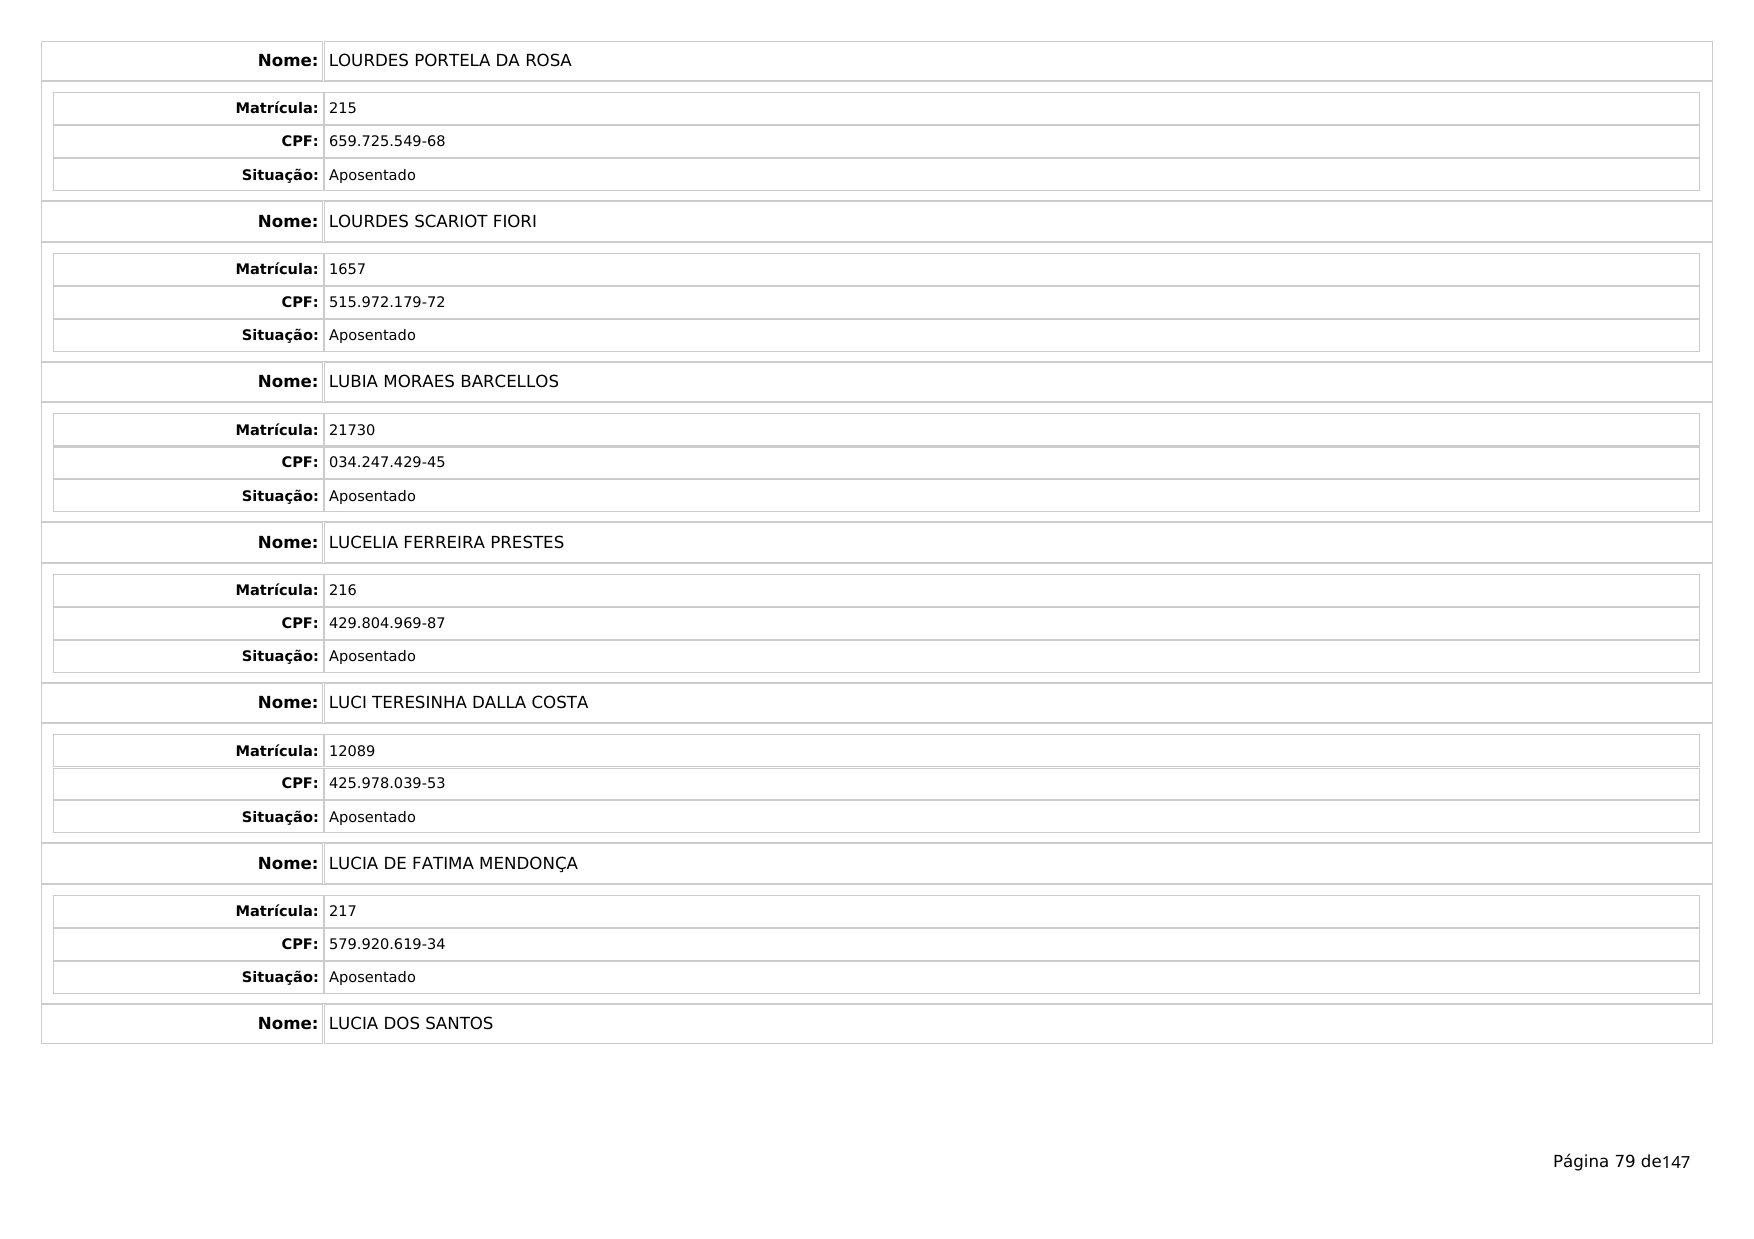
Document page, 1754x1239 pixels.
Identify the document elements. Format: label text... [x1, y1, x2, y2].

table_header [324, 407, 1700, 413]
table_cell [1708, 319, 1712, 352]
table_cell [1708, 640, 1712, 673]
table_cell [1700, 768, 1708, 800]
table_cell 429.804.969-87 [325, 608, 1699, 639]
table_header [46, 889, 53, 895]
table_cell 579.920.619-34 [325, 929, 1699, 960]
table_header [53, 247, 324, 253]
table_cell [0, 1004, 41, 1044]
table_header [1700, 86, 1708, 92]
table_cell [1713, 242, 1753, 362]
table_cell Situação: [54, 962, 323, 993]
table_cell LUCIA DOS SANTOS [325, 1005, 1712, 1043]
table_cell [0, 723, 41, 843]
table_cell [1708, 734, 1712, 767]
table_cell 12089 [325, 735, 1699, 766]
table_cell [0, 362, 41, 402]
table_cell Situação: [54, 159, 323, 190]
table_cell [46, 446, 53, 479]
table_cell Matrícula: [54, 896, 323, 927]
table_header [53, 889, 324, 895]
table_cell [0, 201, 41, 242]
table_cell [0, 1142, 41, 1182]
table_header [1700, 889, 1708, 895]
table_cell [1700, 92, 1708, 125]
table_cell [1713, 81, 1753, 201]
table_cell 215 [325, 93, 1699, 124]
table_cell 21730 [325, 414, 1699, 445]
table_header [53, 568, 324, 574]
table_cell Nome: [42, 202, 322, 241]
table_cell [1708, 800, 1712, 833]
table_cell [1708, 895, 1712, 928]
table_cell 425.978.039-53 [325, 769, 1699, 799]
table_header [1700, 407, 1708, 413]
table_cell [1713, 563, 1753, 683]
table_cell [1700, 928, 1708, 961]
table_cell [1700, 607, 1708, 640]
table_header [46, 407, 53, 413]
table_cell [46, 92, 53, 125]
table_cell [1700, 961, 1708, 994]
table_cell [1700, 286, 1708, 319]
table_cell Aposentado [325, 641, 1699, 672]
table_cell LOURDES SCARIOT FIORI [325, 202, 1712, 241]
table_cell 216 [325, 575, 1699, 606]
table_cell [1708, 253, 1712, 286]
table_cell CPF: [54, 448, 323, 478]
table_cell CPF: [54, 287, 323, 318]
table_cell Página 79 de [1531, 1142, 1662, 1182]
table_cell Aposentado [325, 159, 1699, 190]
table_header [1700, 247, 1708, 253]
table_cell [1662, 1044, 1713, 1142]
table_cell Matrícula: [54, 414, 323, 445]
table_cell Nome: [42, 844, 322, 883]
table_cell [1713, 1004, 1753, 1044]
table_cell CPF: [54, 126, 323, 157]
table_cell [0, 402, 41, 522]
table_cell [42, 885, 1712, 1003]
table_cell LUCELIA FERREIRA PRESTES [325, 523, 1712, 562]
table_header [324, 728, 1700, 734]
table_cell [1708, 446, 1712, 479]
table_cell [1700, 446, 1708, 479]
table_cell [0, 683, 41, 723]
table_cell 147 [1662, 1142, 1713, 1182]
table_cell [46, 640, 53, 673]
table_cell [1713, 201, 1753, 242]
table_cell CPF: [54, 769, 323, 799]
table_cell [1708, 961, 1712, 994]
table_cell [1700, 319, 1708, 352]
table_cell [46, 961, 53, 994]
table_cell [1708, 928, 1712, 961]
table_cell Nome: [42, 363, 322, 401]
table_cell [46, 319, 53, 352]
table_cell Nome: [42, 1005, 322, 1043]
table_cell Nome: [42, 684, 322, 722]
table_cell LUCI TERESINHA DALLA COSTA [325, 684, 1712, 722]
table_cell [1713, 402, 1753, 522]
table_cell 217 [325, 896, 1699, 927]
table_cell [46, 768, 53, 800]
table_cell [1708, 768, 1712, 800]
table_header [324, 568, 1700, 574]
table_header [324, 889, 1700, 895]
table_header [324, 247, 1700, 253]
table_cell [1700, 125, 1708, 158]
table_cell [1713, 884, 1753, 1004]
table_cell [324, 1044, 1531, 1142]
table_cell [1700, 640, 1708, 673]
table_cell [0, 522, 41, 563]
table_cell [1713, 522, 1753, 563]
table_cell [46, 607, 53, 640]
table_cell [41, 1044, 323, 1142]
table_cell [46, 574, 53, 607]
table_cell [46, 286, 53, 319]
table_cell [1700, 479, 1708, 512]
table_header [1700, 728, 1708, 734]
table_header [324, 0, 1531, 41]
table_cell Nome: [42, 42, 322, 80]
table_cell [1708, 158, 1712, 191]
table_cell [42, 243, 1712, 361]
table_cell [0, 884, 41, 1004]
table_header [324, 86, 1700, 92]
table_cell [46, 253, 53, 286]
table_cell [1708, 286, 1712, 319]
table_cell [1700, 574, 1708, 607]
table_header [46, 86, 53, 92]
table_header [1700, 568, 1708, 574]
table_cell [1713, 1142, 1753, 1182]
table_header [46, 247, 53, 253]
table_cell [46, 158, 53, 191]
table_cell Matrícula: [54, 93, 323, 124]
table_cell [42, 724, 1712, 842]
table_header [46, 568, 53, 574]
table_cell Situação: [54, 641, 323, 672]
table_cell [42, 564, 1712, 682]
table_cell [0, 563, 41, 683]
table_cell [1531, 1044, 1662, 1142]
table_cell [1700, 800, 1708, 833]
table_header [1662, 0, 1713, 41]
table_header [53, 86, 324, 92]
table_cell [42, 403, 1712, 521]
table_cell [1708, 574, 1712, 607]
table_cell [1708, 607, 1712, 640]
table_cell [0, 1044, 41, 1142]
table_cell [1713, 843, 1753, 884]
table_cell CPF: [54, 608, 323, 639]
table_cell [46, 800, 53, 833]
table_cell [1708, 92, 1712, 125]
table_cell [1700, 413, 1708, 446]
table_cell Matrícula: [54, 575, 323, 606]
table_cell [1700, 158, 1708, 191]
table_cell [46, 479, 53, 512]
table_cell [46, 895, 53, 928]
table_cell Aposentado [325, 320, 1699, 351]
table_header [1713, 0, 1753, 41]
table_cell Situação: [54, 801, 323, 832]
table_cell [1713, 683, 1753, 723]
table_cell [46, 413, 53, 446]
table_cell Aposentado [325, 962, 1699, 993]
table_cell [41, 1142, 323, 1182]
table_cell LUBIA MORAES BARCELLOS [325, 363, 1712, 401]
table_cell Situação: [54, 320, 323, 351]
table_cell LUCIA DE FATIMA MENDONÇA [325, 844, 1712, 883]
table_cell [1700, 895, 1708, 928]
table_header [53, 407, 324, 413]
table_cell [1713, 1044, 1753, 1142]
table_cell [0, 242, 41, 362]
table_cell CPF: [54, 929, 323, 960]
table_cell [1708, 125, 1712, 158]
table_cell LOURDES PORTELA DA ROSA [325, 42, 1712, 80]
table_cell Aposentado [325, 480, 1699, 511]
table_cell [1708, 479, 1712, 512]
table_cell [0, 81, 41, 201]
table_header [0, 0, 41, 41]
table_cell [1713, 723, 1753, 843]
table_cell Matrícula: [54, 254, 323, 285]
table_cell [1708, 413, 1712, 446]
table_cell Situação: [54, 480, 323, 511]
table_cell [0, 41, 41, 81]
table_cell [46, 125, 53, 158]
table_header [46, 728, 53, 734]
table_cell [1700, 734, 1708, 767]
table_cell [1713, 362, 1753, 402]
table_cell [1700, 253, 1708, 286]
table_cell 515.972.179-72 [325, 287, 1699, 318]
table_header [1531, 0, 1662, 41]
table_cell [0, 843, 41, 884]
table_cell [1713, 41, 1753, 81]
table_cell Nome: [42, 523, 322, 562]
table_cell 034.247.429-45 [325, 448, 1699, 478]
table_header [53, 728, 324, 734]
table_cell 659.725.549-68 [325, 126, 1699, 157]
table_cell Aposentado [325, 801, 1699, 832]
table_cell [42, 82, 1712, 200]
table_cell [324, 1142, 1531, 1182]
table_cell [46, 734, 53, 767]
table_cell 1657 [325, 254, 1699, 285]
table_cell [46, 928, 53, 961]
table_cell Matrícula: [54, 735, 323, 766]
table_header [41, 0, 323, 41]
